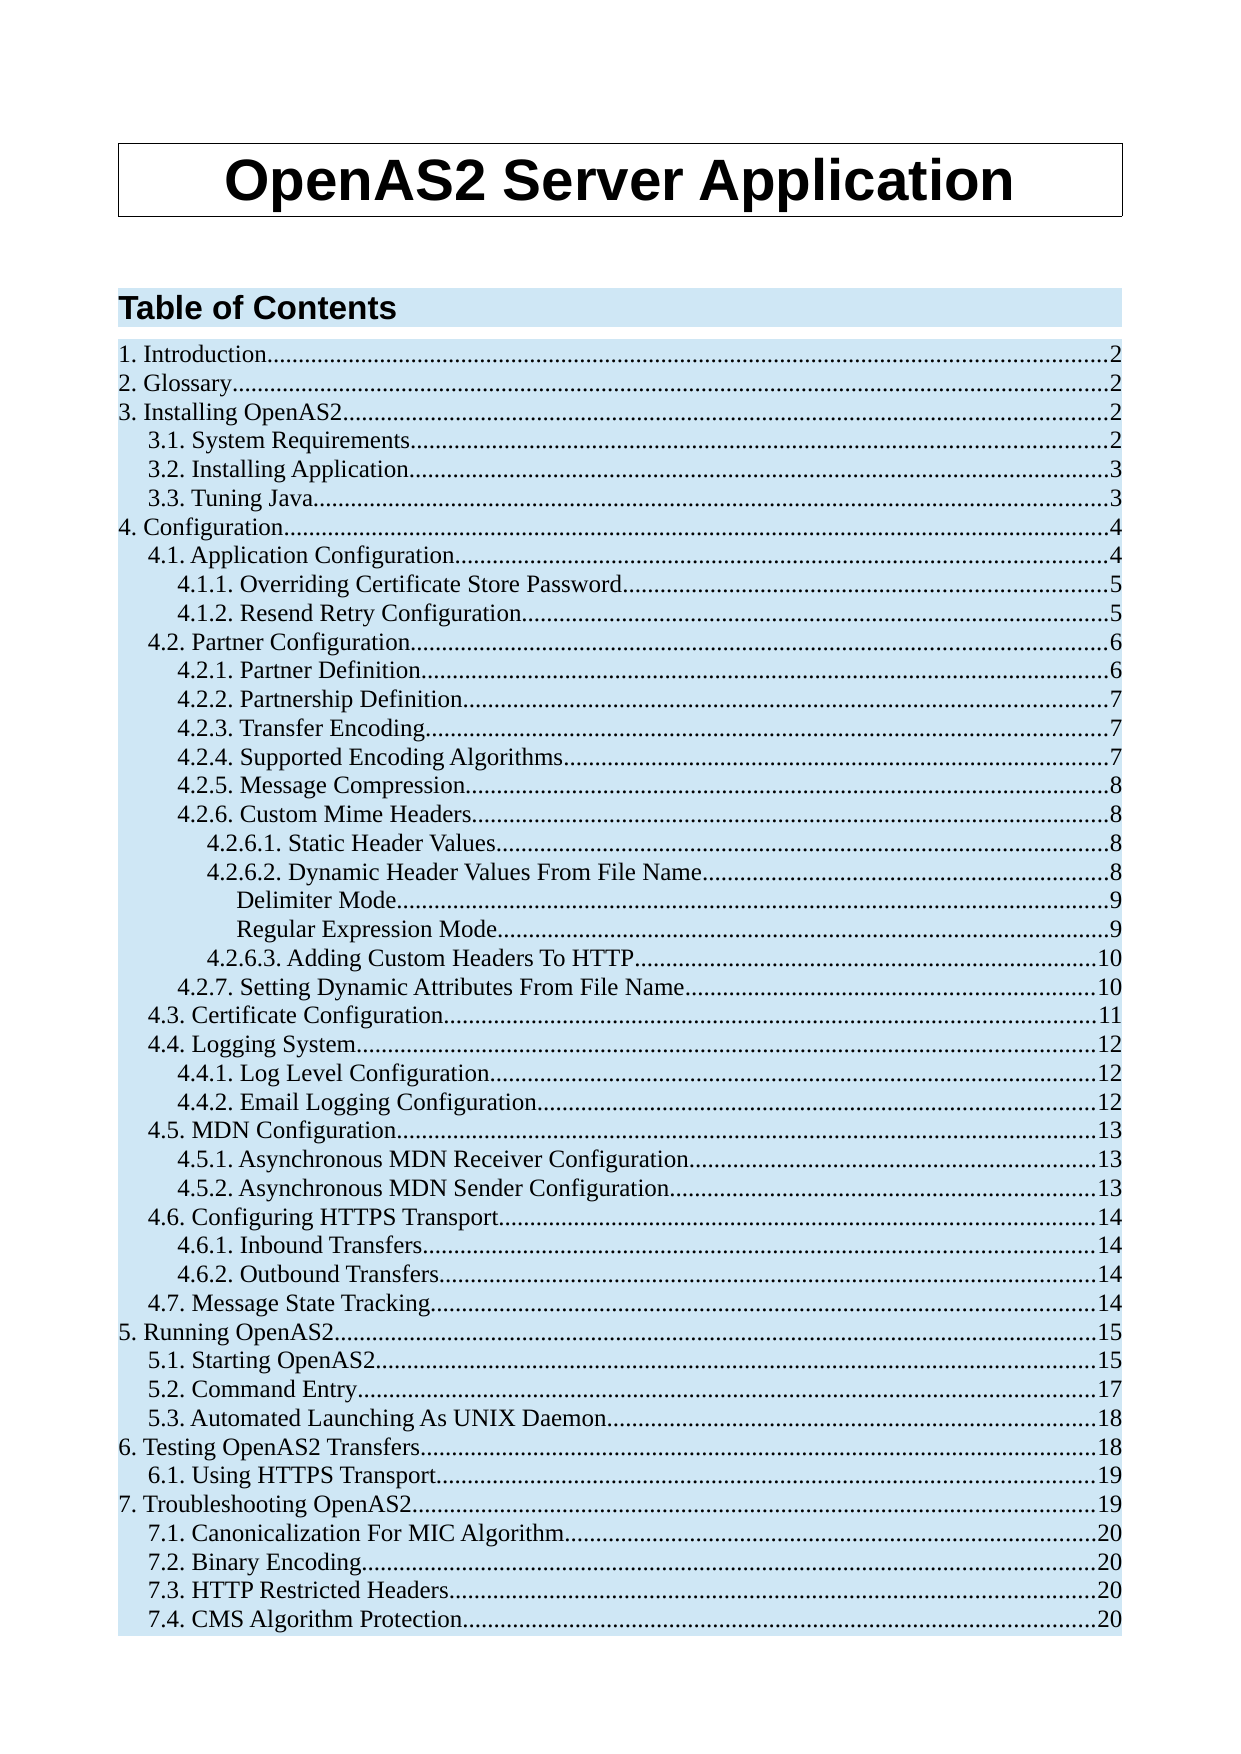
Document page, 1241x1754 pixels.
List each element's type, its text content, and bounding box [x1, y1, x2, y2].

title OpenAS2 Server Application [119, 144, 1122, 216]
text Regular Expression Mode 9 [236, 914, 1122, 943]
text 4.1.2. Resend Retry Configuration 5 [177, 598, 1122, 627]
text 4.2.6.2. Dynamic Header Values From File Name 8 [207, 857, 1122, 885]
text 4.2.3. Transfer Encoding 7 [177, 713, 1122, 742]
text 4.4.1. Log Level Configuration 12 [177, 1058, 1122, 1087]
text 7.1. Canonicalization For MIC Algorithm 20 [148, 1518, 1122, 1547]
text 4.6. Configuring HTTPS Transport 14 [148, 1202, 1122, 1230]
text 4.2.7. Setting Dynamic Attributes From File Name 10 [177, 972, 1122, 1000]
text 3. Installing OpenAS2 2 [118, 397, 1122, 425]
text 4.5.2. Asynchronous MDN Sender Configuration 13 [177, 1173, 1122, 1202]
text 4.7. Message State Tracking 14 [148, 1288, 1122, 1317]
text 4.2.6.3. Adding Custom Headers To HTTP 10 [207, 943, 1122, 972]
text 7.3. HTTP Restricted Headers 20 [148, 1575, 1122, 1604]
text 7. Troubleshooting OpenAS2 19 [118, 1489, 1122, 1518]
text 4.2. Partner Configuration 6 [148, 627, 1122, 655]
text 5.2. Command Entry 17 [148, 1374, 1122, 1403]
text 4.2.6.1. Static Header Values 8 [207, 828, 1122, 857]
text 3.3. Tuning Java 3 [148, 483, 1122, 512]
subtitle Table of Contents [118, 288, 1122, 327]
text Delimiter Mode 9 [236, 885, 1122, 914]
text 2. Glossary 2 [118, 368, 1122, 397]
text 4.4. Logging System 12 [148, 1029, 1122, 1058]
text 4.4.2. Email Logging Configuration 12 [177, 1087, 1122, 1115]
text 4.2.1. Partner Definition 6 [177, 655, 1122, 684]
text 4.5.1. Asynchronous MDN Receiver Configuration 13 [177, 1144, 1122, 1173]
text 6. Testing OpenAS2 Transfers 18 [118, 1432, 1122, 1460]
text 4.2.4. Supported Encoding Algorithms 7 [177, 742, 1122, 770]
text 3.1. System Requirements 2 [148, 425, 1122, 454]
text 4.2.6. Custom Mime Headers 8 [177, 799, 1122, 828]
text 4.1. Application Configuration 4 [148, 540, 1122, 569]
text 6.1. Using HTTPS Transport 19 [148, 1460, 1122, 1489]
text 4.1.1. Overriding Certificate Store Password 5 [177, 569, 1122, 598]
text 5. Running OpenAS2 15 [118, 1317, 1122, 1345]
text 4.5. MDN Configuration 13 [148, 1115, 1122, 1144]
text 7.2. Binary Encoding 20 [148, 1547, 1122, 1575]
text 5.3. Automated Launching As UNIX Daemon 18 [148, 1403, 1122, 1432]
text 5.1. Starting OpenAS2 15 [148, 1345, 1122, 1374]
text 4.6.2. Outbound Transfers 14 [177, 1259, 1122, 1288]
text 4.6.1. Inbound Transfers 14 [177, 1230, 1122, 1259]
text 4.2.2. Partnership Definition 7 [177, 684, 1122, 713]
text 3.2. Installing Application 3 [148, 454, 1122, 483]
text 1. Introduction 2 [118, 339, 1122, 368]
text 7.4. CMS Algorithm Protection 20 [148, 1604, 1122, 1633]
text 4.3. Certificate Configuration 11 [148, 1000, 1122, 1029]
text 4.2.5. Message Compression 8 [177, 770, 1122, 799]
text 4. Configuration 4 [118, 512, 1122, 540]
